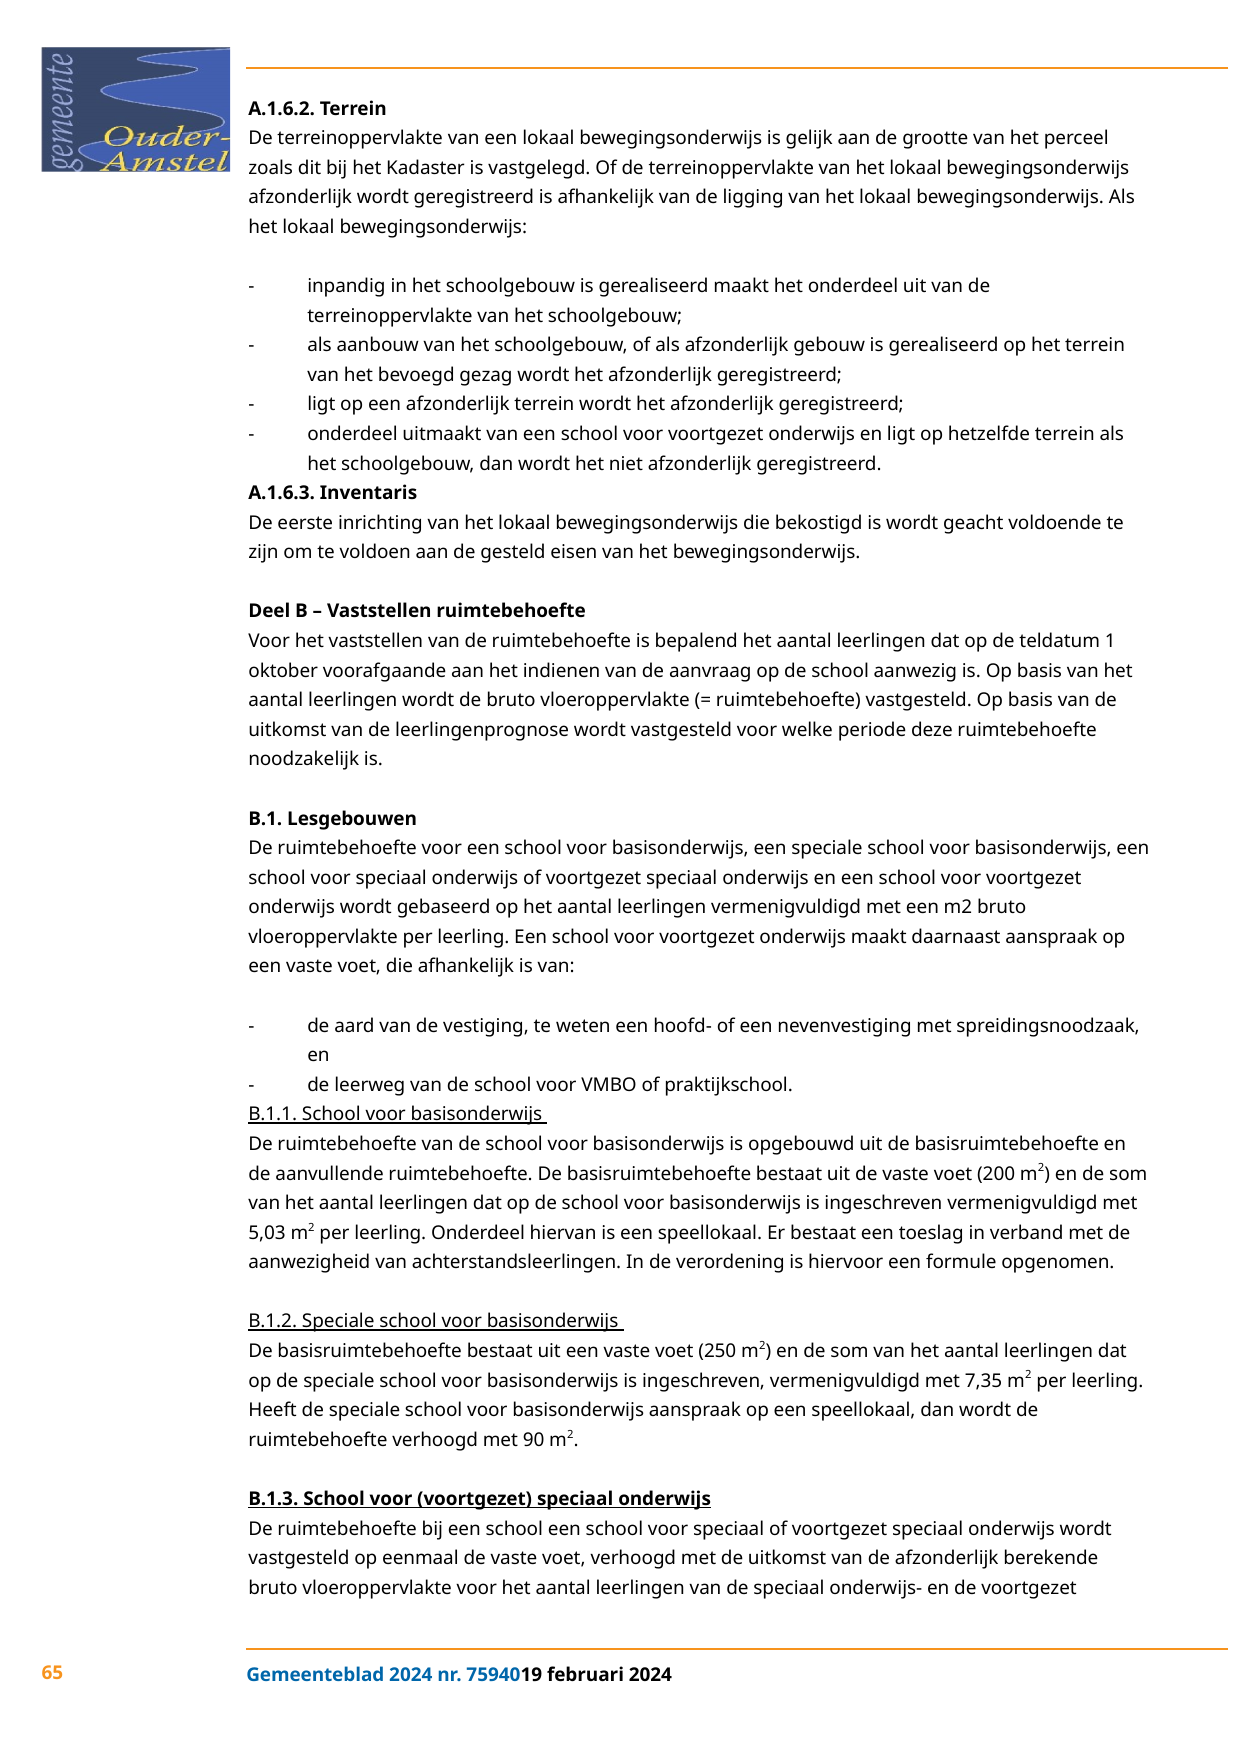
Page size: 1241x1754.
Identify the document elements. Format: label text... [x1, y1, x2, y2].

text B.1.3. School voor (voortgezet) speciaal onderwijs [248, 1485, 1152, 1511]
picture [41, 47, 231, 172]
list onderdeel uitmaakt van een school voor voortgezet onderwijs en ligt op hetzelfde terrein als het schoolgebouw, dan wordt het niet afzonderlijk geregistreerd. [248, 420, 1152, 476]
text Deel B – Vaststellen ruimtebehoefte [248, 598, 1152, 623]
text De ruimtebehoefte van de school voor basisonderwijs is opgebouwd uit de basisruimtebehoefte en de aanvullende ruimtebehoefte. De basisruimtebehoefte bestaat uit de vaste voet (200 m2) en de som van het aantal leerlingen dat op de school voor basisonderwijs is ingeschreven vermenigvuldigd met 5,03 m2 per leerling. Onderdeel hiervan is een speellokaal. Er bestaat een toeslag in verband met de aanwezigheid van achterstandsleerlingen. In de verordening is hiervoor een formule opgenomen. [248, 1130, 1152, 1274]
text A.1.6.3. Inventaris [248, 479, 1152, 505]
text De basisruimtebehoefte bestaat uit een vaste voet (250 m2) en de som van het aantal leerlingen dat op de speciale school voor basisonderwijs is ingeschreven, vermenigvuldigd met 7,35 m2 per leerling. Heeft de speciale school voor basisonderwijs aanspraak op een speellokaal, dan wordt de ruimtebehoefte verhoogd met 90 m2. [248, 1337, 1152, 1452]
text A.1.6.2. Terrein [248, 95, 1152, 121]
list de aard van de vestiging, te weten een hoofd- of een nevenvestiging met spreidingsnoodzaak, en [248, 1012, 1152, 1067]
text Voor het vaststellen van de ruimtebehoefte is bepalend het aantal leerlingen dat op de teldatum 1 oktober voorafgaande aan het indienen van de aanvraag op de school aanwezig is. Op basis van het aantal leerlingen wordt de bruto vloeroppervlakte (= ruimtebehoefte) vastgesteld. Op basis van de uitkomst van de leerlingenprognose wordt vastgesteld voor welke periode deze ruimtebehoefte noodzakelijk is. [248, 627, 1152, 771]
text De ruimtebehoefte bij een school een school voor speciaal of voortgezet speciaal onderwijs wordt vastgesteld op eenmaal de vaste voet, verhoogd met de uitkomst van de afzonderlijk berekende bruto vloeroppervlakte voor het aantal leerlingen van de speciaal onderwijs- en de voortgezet [248, 1515, 1152, 1600]
text De eerste inrichting van het lokaal bewegingsonderwijs die bekostigd is wordt geacht voldoende te zijn om te voldoen aan de gesteld eisen van het bewegingsonderwijs. [248, 509, 1152, 564]
list inpandig in het schoolgebouw is gerealiseerd maakt het onderdeel uit van de terreinoppervlakte van het schoolgebouw; [248, 272, 1152, 328]
text De terreinoppervlakte van een lokaal bewegingsonderwijs is gelijk aan de grootte van het perceel zoals dit bij het Kadaster is vastgelegd. Of de terreinoppervlakte van het lokaal bewegingsonderwijs afzonderlijk wordt geregistreerd is afhankelijk van de ligging van het lokaal bewegingsonderwijs. Als het lokaal bewegingsonderwijs: [248, 124, 1152, 239]
list als aanbouw van het schoolgebouw, of als afzonderlijk gebouw is gerealiseerd op het terrein van het bevoegd gezag wordt het afzonderlijk geregistreerd; [248, 331, 1152, 387]
text B.1.2. Speciale school voor basisonderwijs [248, 1308, 1152, 1333]
text De ruimtebehoefte voor een school voor basisonderwijs, een speciale school voor basisonderwijs, een school voor speciaal onderwijs of voortgezet speciaal onderwijs en een school voor voortgezet onderwijs wordt gebaseerd op het aantal leerlingen vermenigvuldigd met een m2 bruto vloeroppervlakte per leerling. Een school voor voortgezet onderwijs maakt daarnaast aanspraak op een vaste voet, die afhankelijk is van: [248, 834, 1152, 978]
text B.1.1. School voor basisonderwijs [248, 1101, 1152, 1126]
list de leerweg van de school voor VMBO of praktijkschool. [248, 1071, 1152, 1097]
list ligt op een afzonderlijk terrein wordt het afzonderlijk geregistreerd; [248, 391, 1152, 416]
text B.1. Lesgebouwen [248, 805, 1152, 831]
